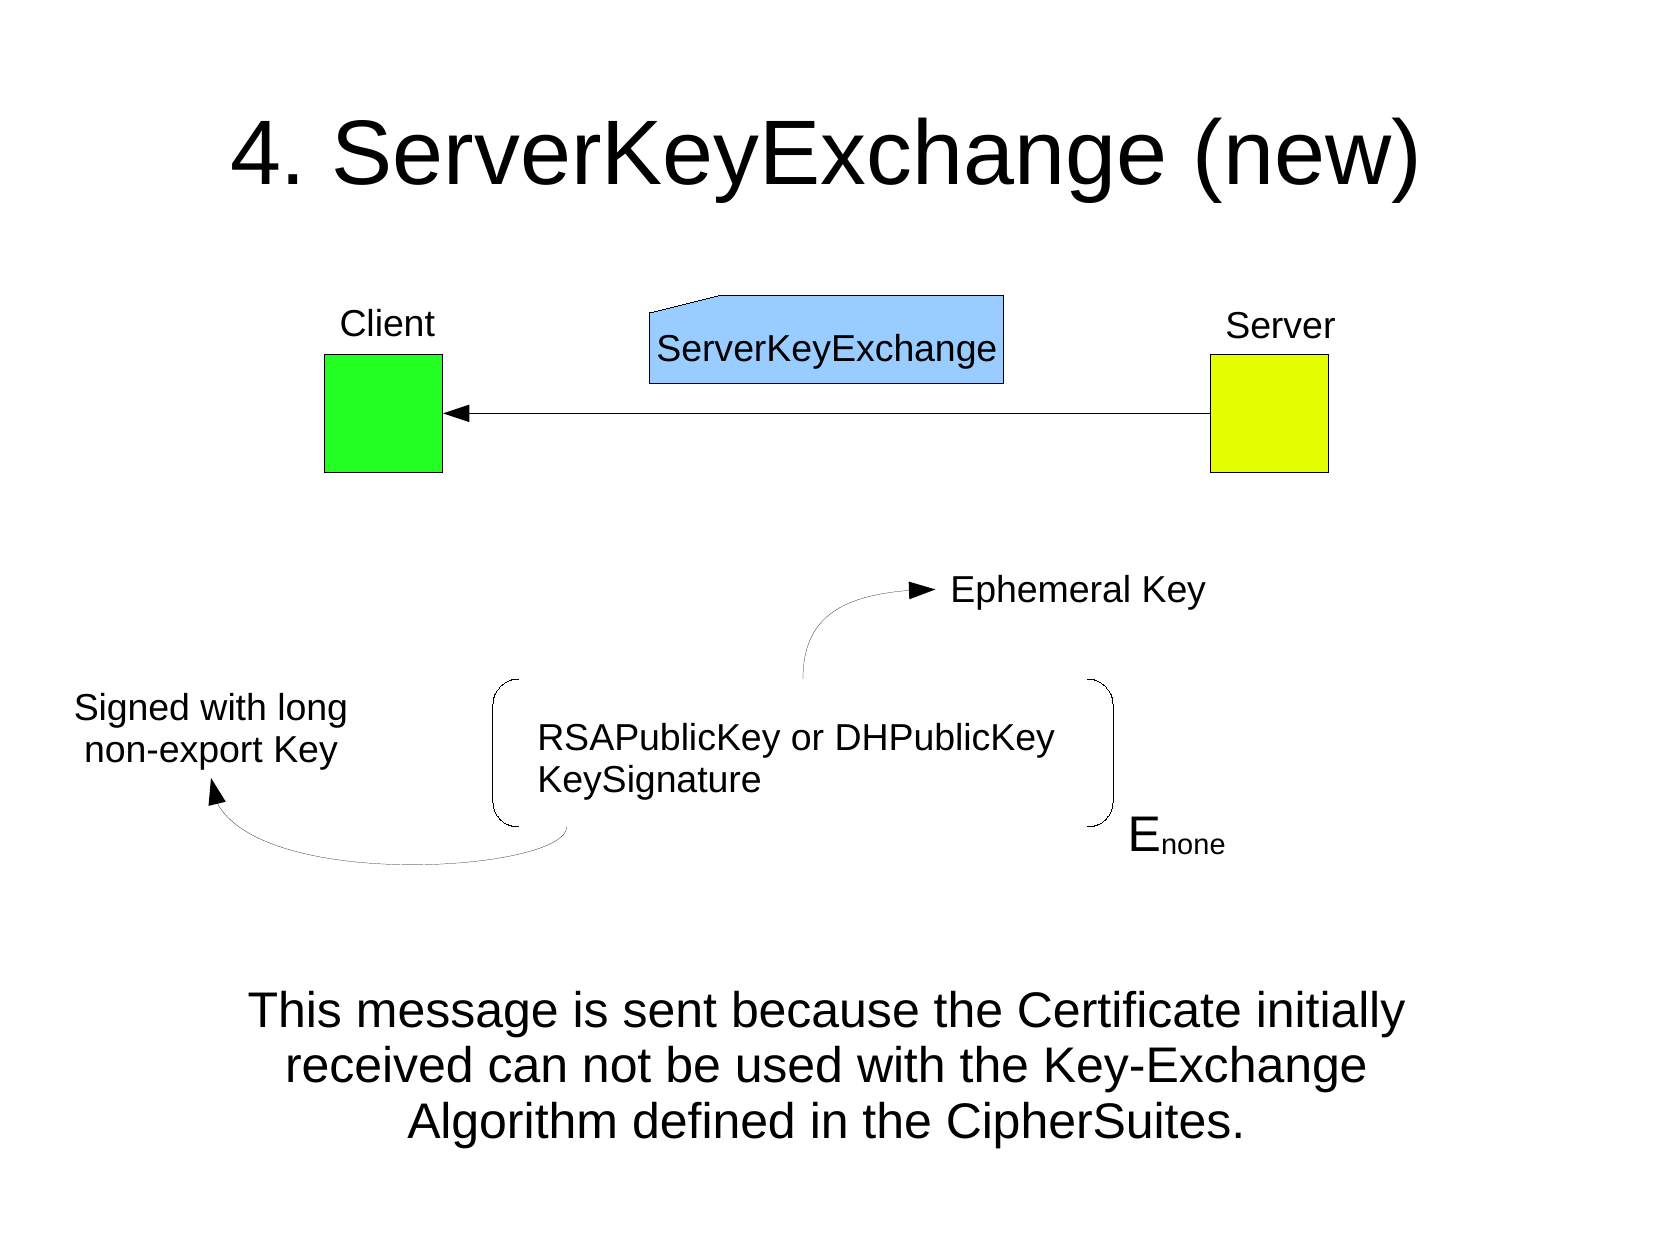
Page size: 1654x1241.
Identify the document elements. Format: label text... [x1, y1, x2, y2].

text_box Client [324, 295, 449, 353]
text_box This message is sent because the Certificate initially received can not be used with the Key-Exchange Algorithm defined in the CipherSuites. [232, 974, 1398, 1213]
text_box Signed with long non-export Key [59, 679, 360, 778]
text_box Ephemeral Key [935, 561, 1217, 618]
text_box ServerKeyExchange [649, 295, 1004, 384]
text_box RSAPublicKey or DHPublicKey KeySignature [522, 708, 1084, 827]
title 4. ServerKeyExchange (new) [82, 49, 1571, 257]
text_box [1210, 355, 1329, 473]
text_box Server [1210, 297, 1359, 355]
text_box Enone [1113, 798, 1239, 886]
text_box [324, 354, 443, 473]
